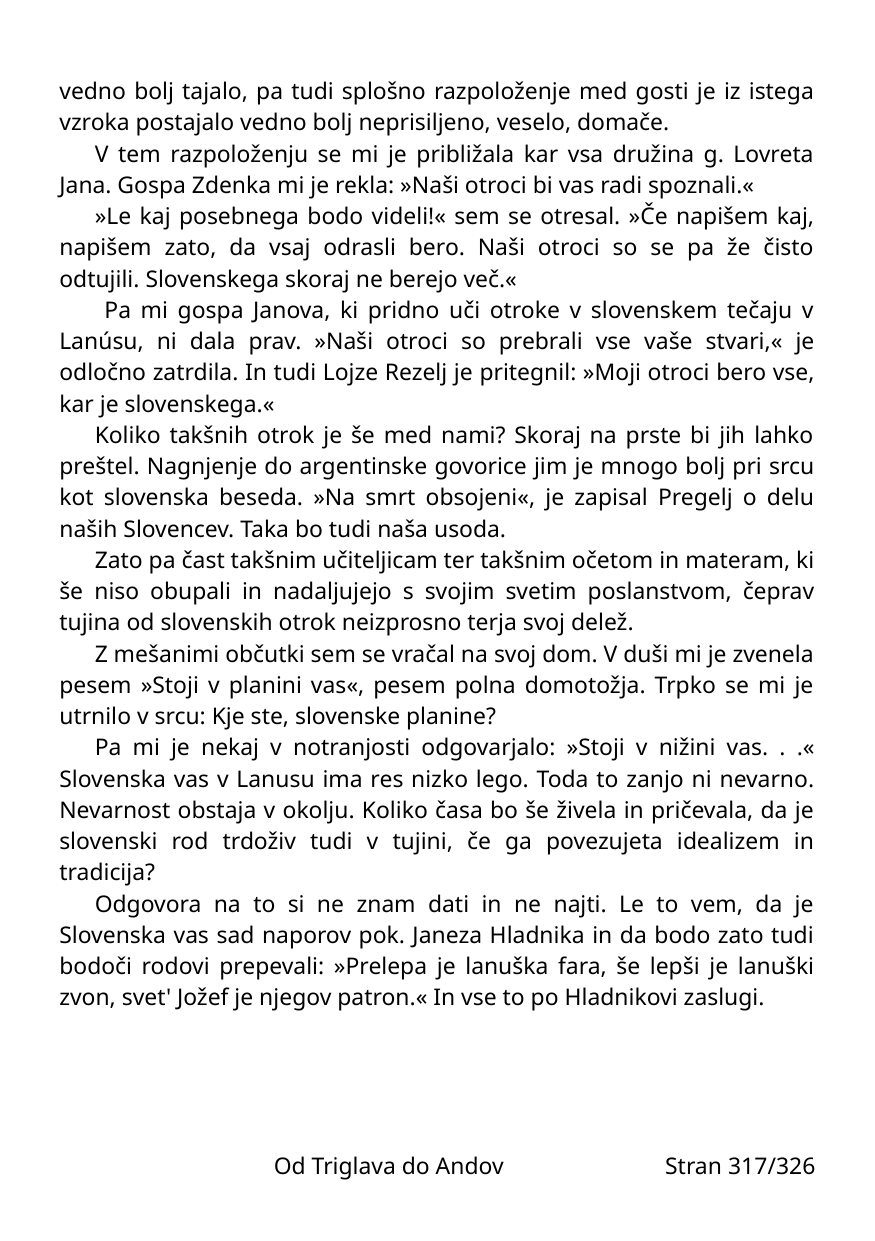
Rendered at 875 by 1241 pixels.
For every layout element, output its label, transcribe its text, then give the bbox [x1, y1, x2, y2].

text V tem razpoloženju se mi je približala kar vsa družina g. Lovreta Jana. Gospa Zdenka mi je rekla: »Naši otroci bi vas radi spoznali.« [59, 137, 815, 200]
text »Le kaj posebnega bodo videli!« sem se otresal. »Če napišem kaj, napišem zato, da vsaj odrasli bero. Naši otroci so se pa že čisto odtujili. Slovenskega skoraj ne berejo več.« [59, 200, 815, 294]
text Odgovora na to si ne znam dati in ne najti. Le to vem, da je Slovenska vas sad naporov pok. Janeza Hladnika in da bodo zato tudi bodoči rodovi prepevali: »Prelepa je lanuška fara, še lepši je lanuški zvon, svet' Jožef je njegov patron.« In vse to po Hladnikovi zaslugi. [59, 887, 815, 1012]
text Koliko takšnih otrok je še med nami? Skoraj na prste bi jih lahko preštel. Nagnjenje do argentinske govorice jim je mnogo bolj pri srcu kot slovenska beseda. »Na smrt obsojeni«, je zapisal Pregelj o delu naših Slovencev. Taka bo tudi naša usoda. [59, 419, 815, 544]
text Z mešanimi občutki sem se vračal na svoj dom. V duši mi je zvenela pesem »Stoji v planini vas«, pesem polna domotožja. Trpko se mi je utrnilo v srcu: Kje ste, slovenske planine? [59, 637, 815, 731]
text Pa mi gospa Janova, ki pridno uči otroke v slovenskem tečaju v Lanúsu, ni dala prav. »Naši otroci so prebrali vse vaše stvari,« je odločno zatrdila. In tudi Lojze Rezelj je pritegnil: »Moji otroci bero vse, kar je slovenskega.« [59, 294, 815, 419]
text vedno bolj tajalo, pa tudi splošno razpoloženje med gosti je iz istega vzroka postajalo vedno bolj neprisiljeno, veselo, domače. [59, 75, 815, 137]
text Pa mi je nekaj v notranjosti odgovarjalo: »Stoji v nižini vas. . .« Slovenska vas v Lanusu ima res nizko lego. Toda to zanjo ni nevarno. Nevarnost obstaja v okolju. Koliko časa bo še živela in pričevala, da je slovenski rod trdoživ tudi v tujini, če ga povezujeta idealizem in tradicija? [59, 731, 815, 887]
text Zato pa čast takšnim učiteljicam ter takšnim očetom in materam, ki še niso obupali in nadaljujejo s svojim svetim poslanstvom, čeprav tujina od slovenskih otrok neizprosno terja svoj delež. [59, 544, 815, 637]
